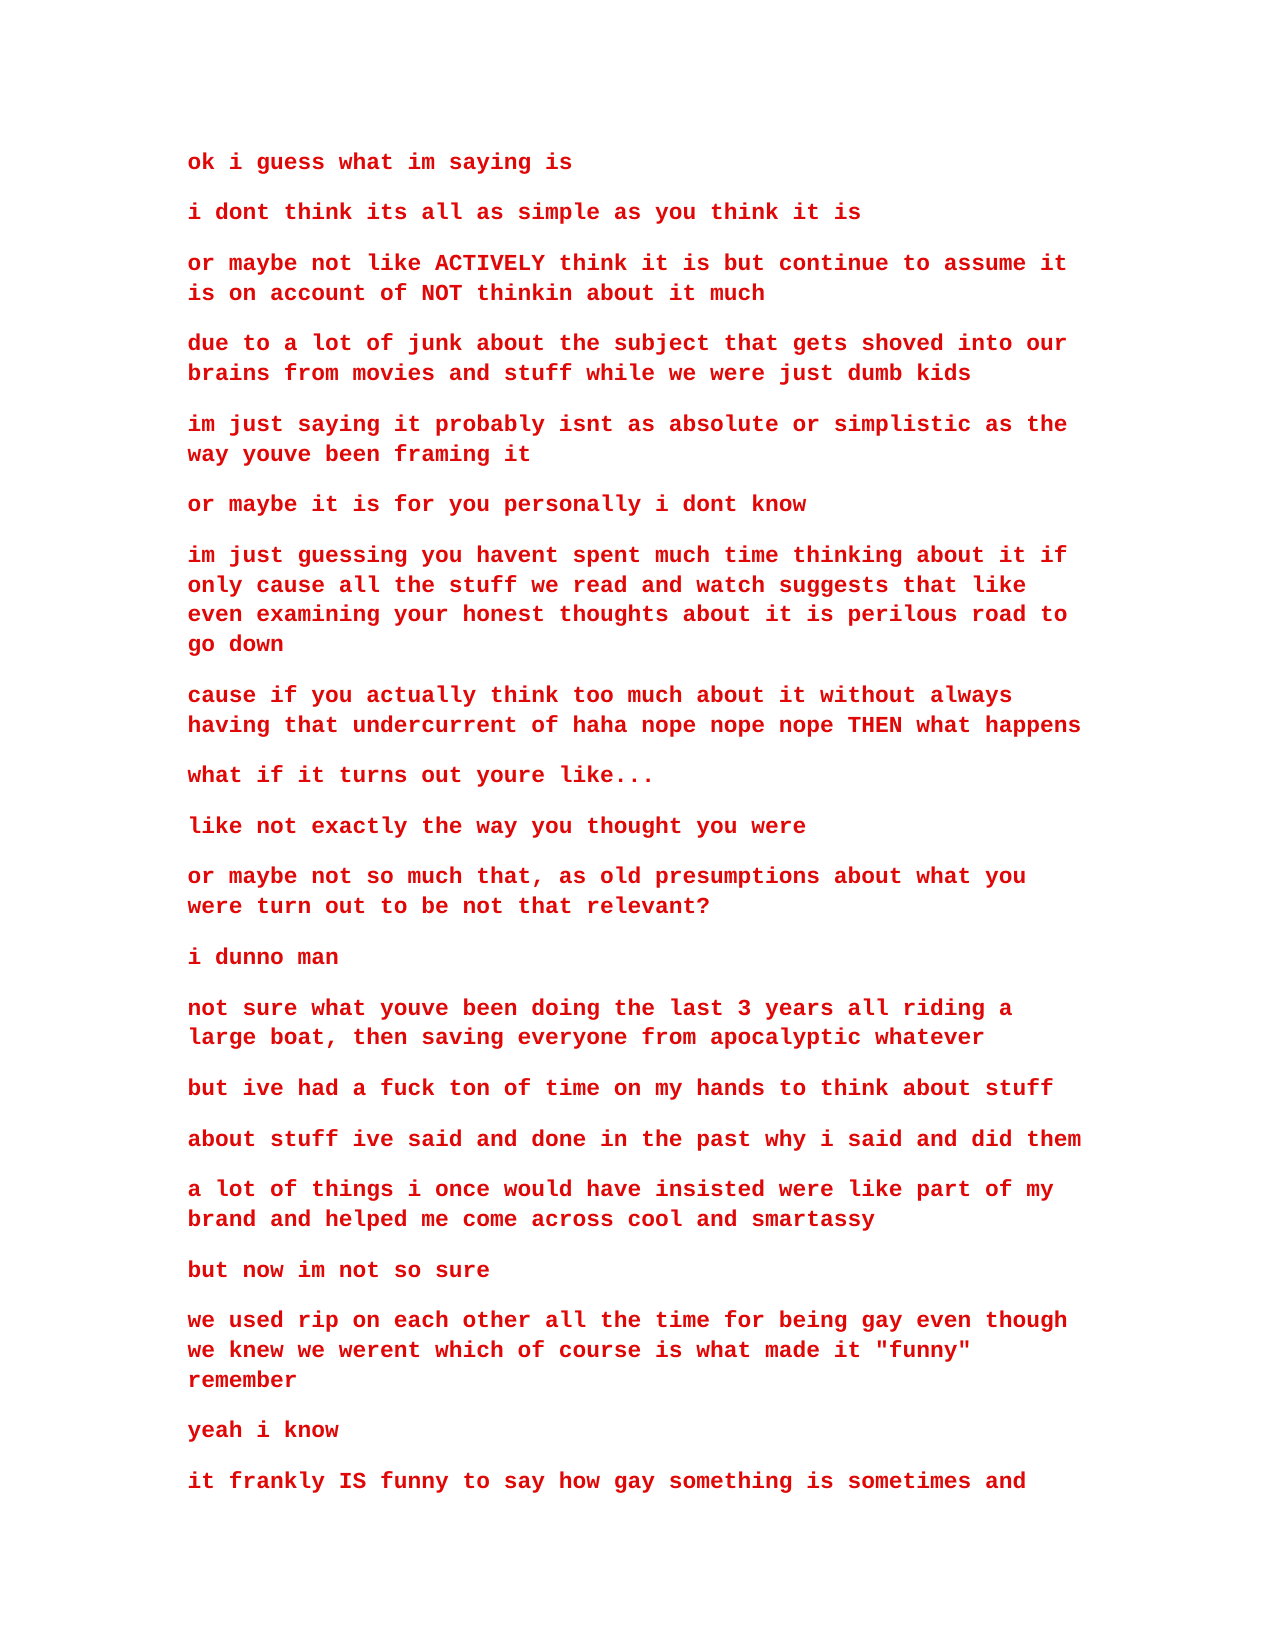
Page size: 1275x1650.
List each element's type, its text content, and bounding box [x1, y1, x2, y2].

text im just saying it probably isnt as absolute or simplistic as the way youve been framing it [187, 412, 1087, 468]
text ok i guess what im saying is [187, 150, 1087, 176]
text cause if you actually think too much about it without always having that undercurrent of haha nope nope nope THEN what happens [187, 683, 1087, 739]
text it frankly IS funny to say how gay something is sometimes and [187, 1469, 1087, 1495]
text due to a lot of junk about the subject that gets shoved into our brains from movies and stuff while we were just dumb kids [187, 332, 1087, 387]
text about stuff ive said and done in the past why i said and did them [187, 1127, 1087, 1153]
text or maybe it is for you personally i dont know [187, 492, 1087, 518]
text what if it turns out youre like... [187, 763, 1087, 789]
text like not exactly the way you thought you were [187, 814, 1087, 840]
text yeah i know [187, 1419, 1087, 1445]
text or maybe not so much that, as old presumptions about what you were turn out to be not that relevant? [187, 865, 1087, 921]
text i dunno man [187, 945, 1087, 971]
text we used rip on each other all the time for being gay even though we knew we werent which of course is what made it "funny" remember [187, 1308, 1087, 1394]
text a lot of things i once would have insisted were like part of my brand and helped me come across cool and smartassy [187, 1177, 1087, 1233]
text i dont think its all as simple as you think it is [187, 201, 1087, 227]
text im just guessing you havent spent much time thinking about it if only cause all the stuff we read and watch suggests that like even examining your honest thoughts about it is perilous road to go down [187, 543, 1087, 658]
text but now im not so sure [187, 1258, 1087, 1284]
text or maybe not like ACTIVELY think it is but continue to assume it is on account of NOT thinkin about it much [187, 251, 1087, 307]
text not sure what youve been doing the last 3 years all riding a large boat, then saving everyone from apocalyptic whatever [187, 996, 1087, 1052]
text but ive had a fuck ton of time on my hands to think about stuff [187, 1076, 1087, 1102]
